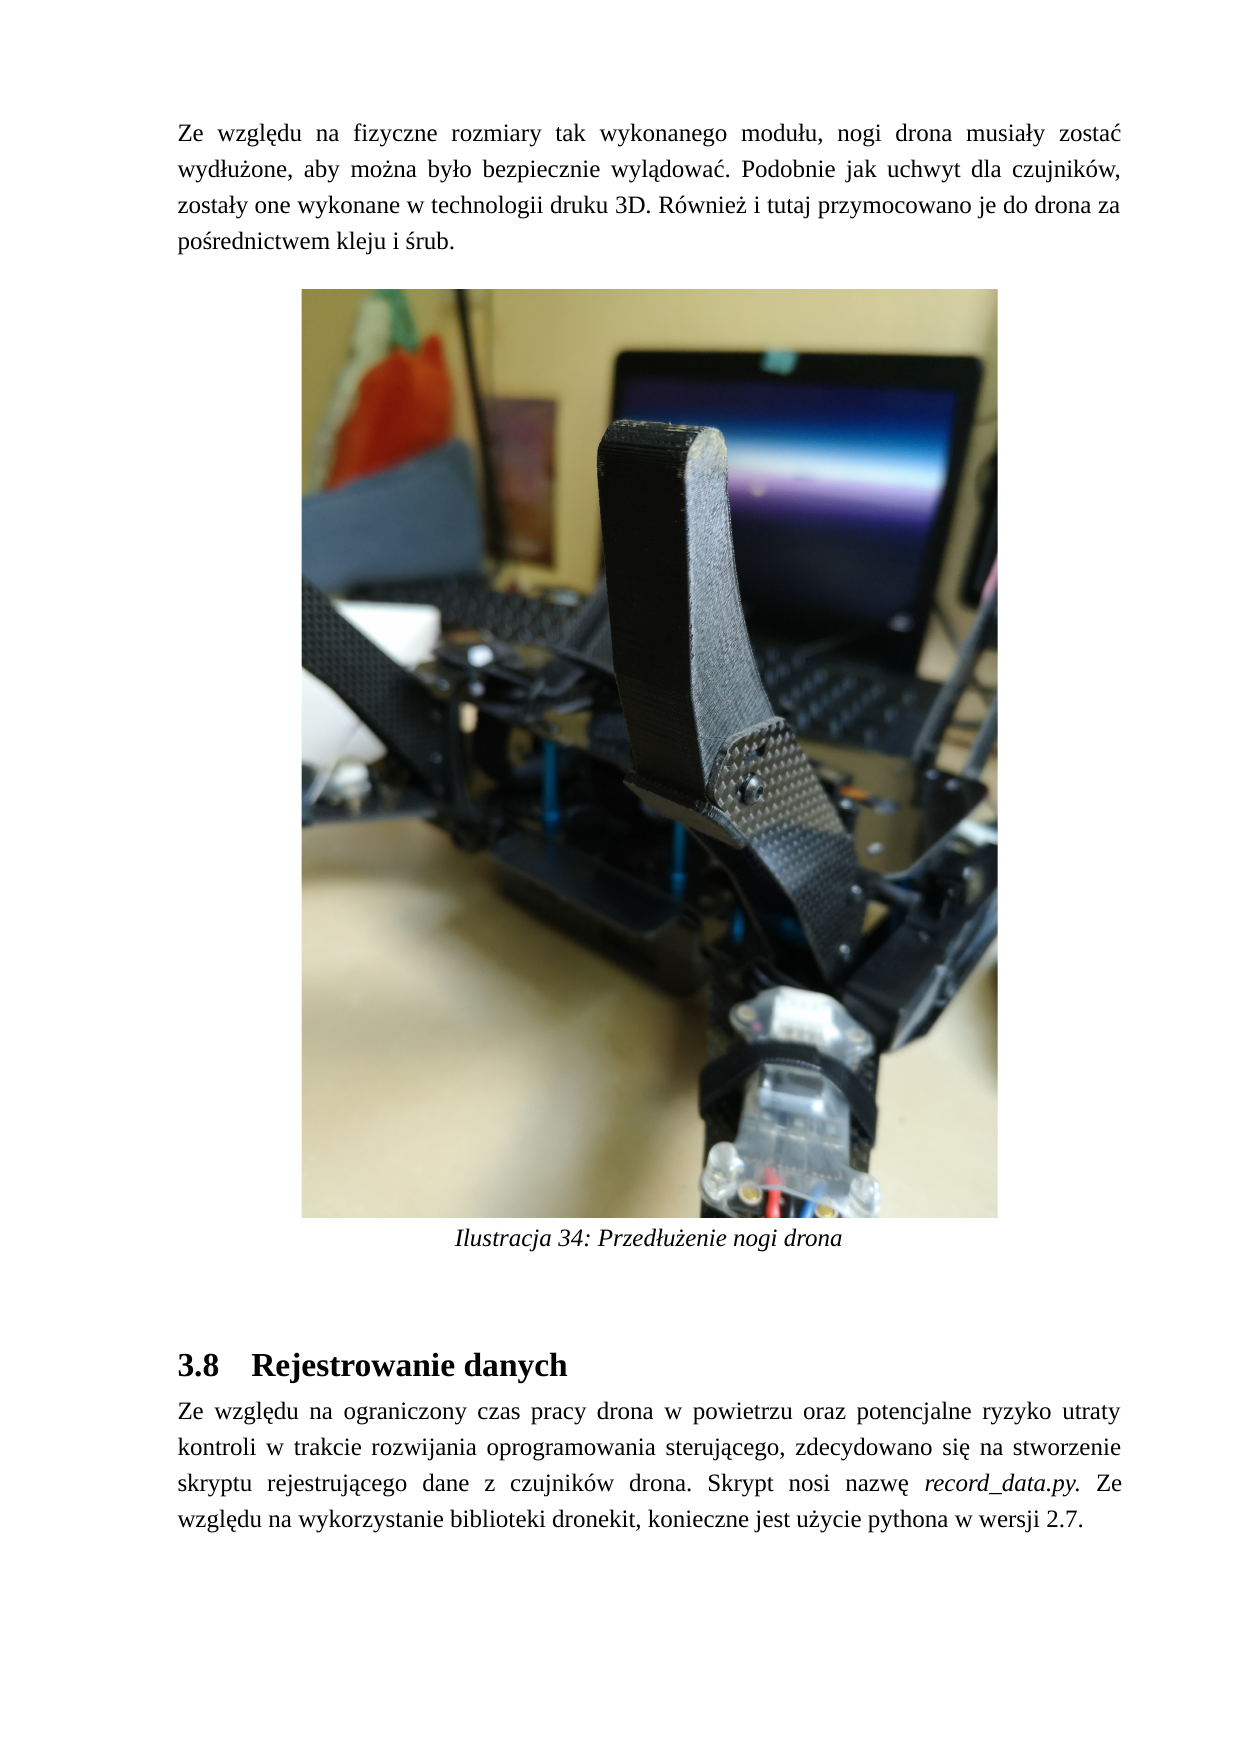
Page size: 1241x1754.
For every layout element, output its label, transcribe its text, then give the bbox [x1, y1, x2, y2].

text Ze względu na fizyczne rozmiary tak wykonanego modułu, nogi drona musiały zostać wydłużone, aby można było bezpiecznie wylądować. Podobnie jak uchwyt dla czujników, zostały one wykonane w technologii druku 3D. Również i tutaj przymocowano je do drona za pośrednictwem kleju i śrub. [177, 118, 1122, 255]
subtitle Rejestrowanie danych [177, 1345, 1122, 1384]
text Ilustracja 34: Przedłużenie nogi drona [302, 1218, 998, 1252]
text Ze względu na ograniczony czas pracy drona w powietrzu oraz potencjalne ryzyko utraty kontroli w trakcie rozwijania oprogramowania sterującego, zdecydowano się na stworzenie skryptu rejestrującego dane z czujników drona. Skrypt nosi nazwę record_data.py. Ze względu na wykorzystanie biblioteki dronekit, konieczne jest użycie pythona w wersji 2.7. [177, 1396, 1122, 1533]
picture [301, 289, 998, 1218]
